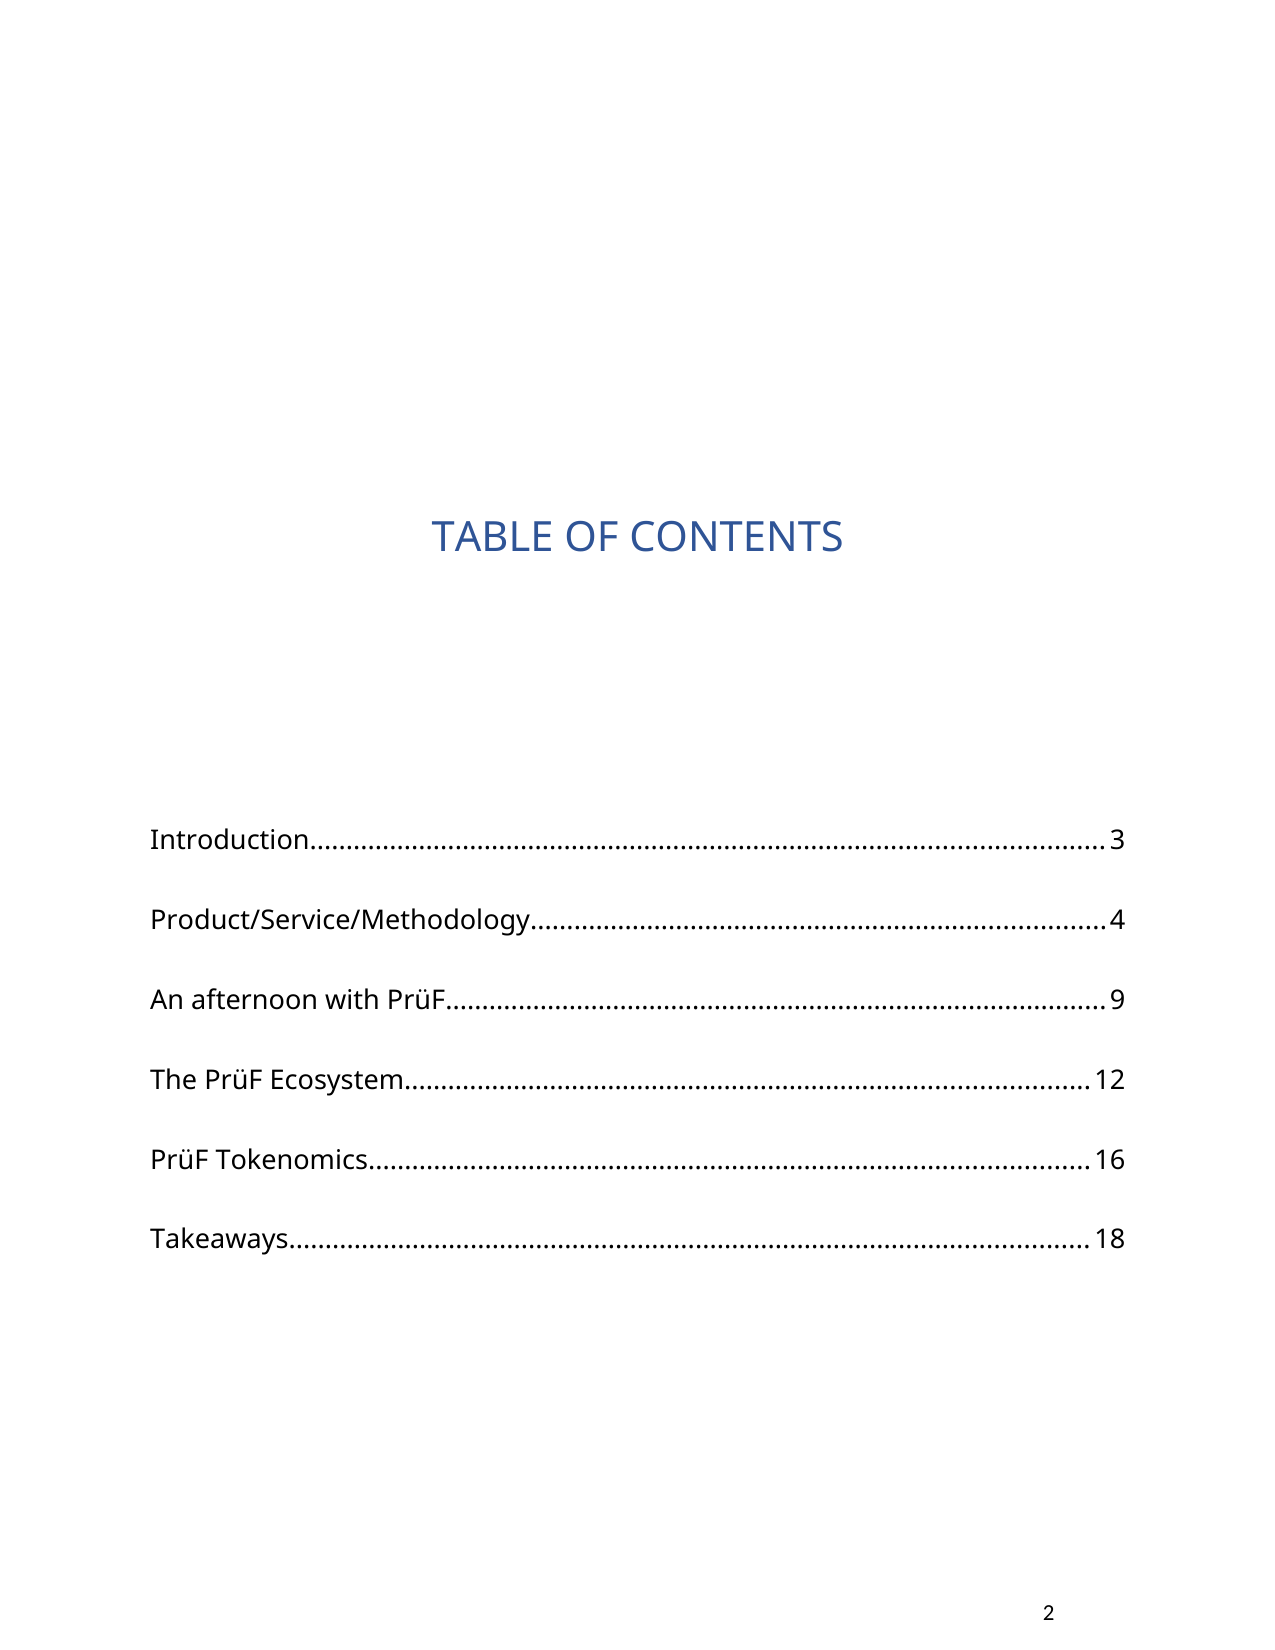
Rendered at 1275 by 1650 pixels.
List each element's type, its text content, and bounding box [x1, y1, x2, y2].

text An afternoon with PrüF 9 [150, 980, 1125, 1017]
subtitle TABLE OF CONTENTS [150, 507, 1125, 564]
text Introduction 3 [150, 821, 1125, 857]
text Product/Service/Methodology 4 [150, 900, 1125, 937]
text The PrüF Ecosystem 12 [150, 1060, 1125, 1097]
text PrüF Tokenomics 16 [150, 1140, 1125, 1177]
text Takeaways 18 [150, 1220, 1125, 1257]
